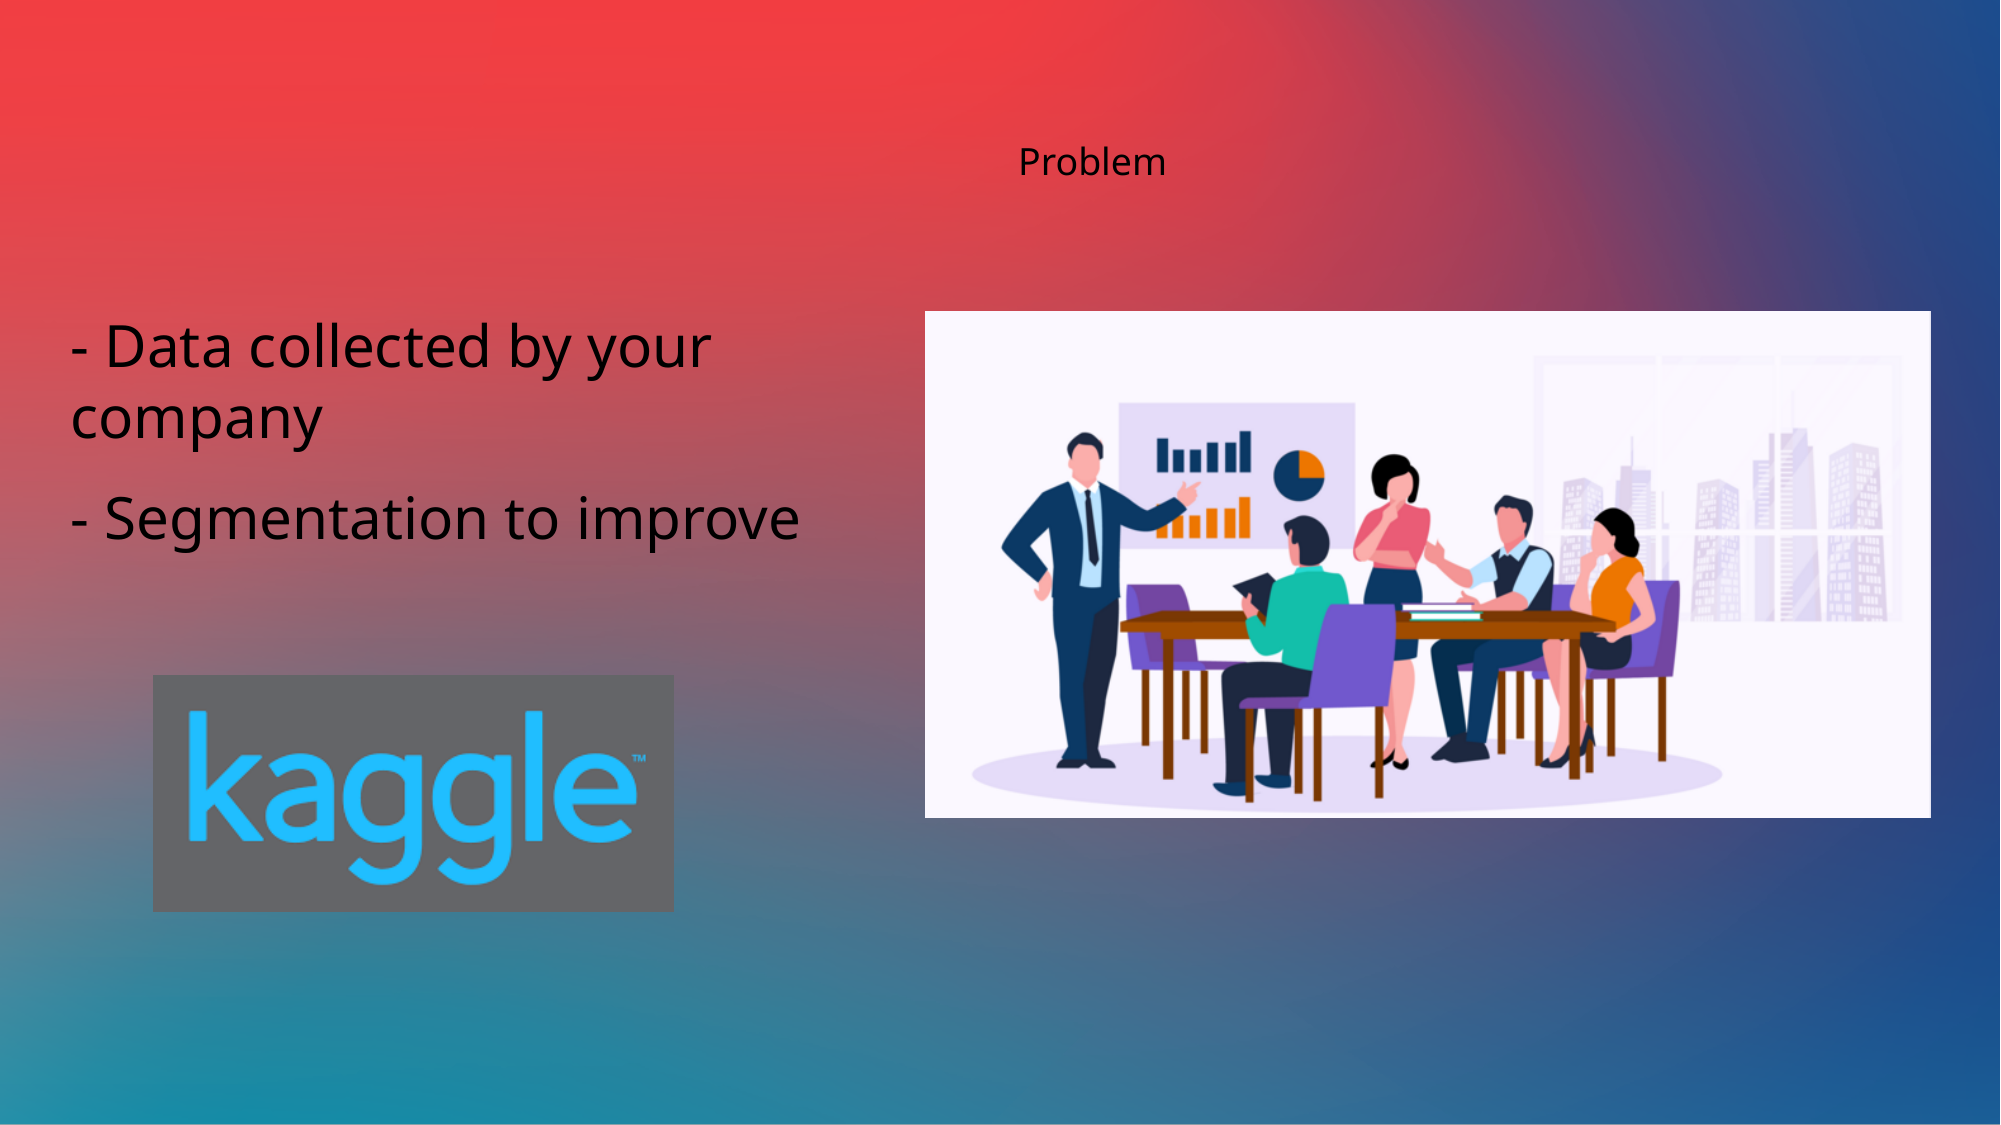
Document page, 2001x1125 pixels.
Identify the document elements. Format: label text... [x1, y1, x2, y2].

list - Data collected by your company - Segmentation to improve [0, 0, 876, 1125]
title Problem [1018, 122, 1869, 199]
picture [153, 675, 674, 912]
picture [876, 0, 2000, 1125]
